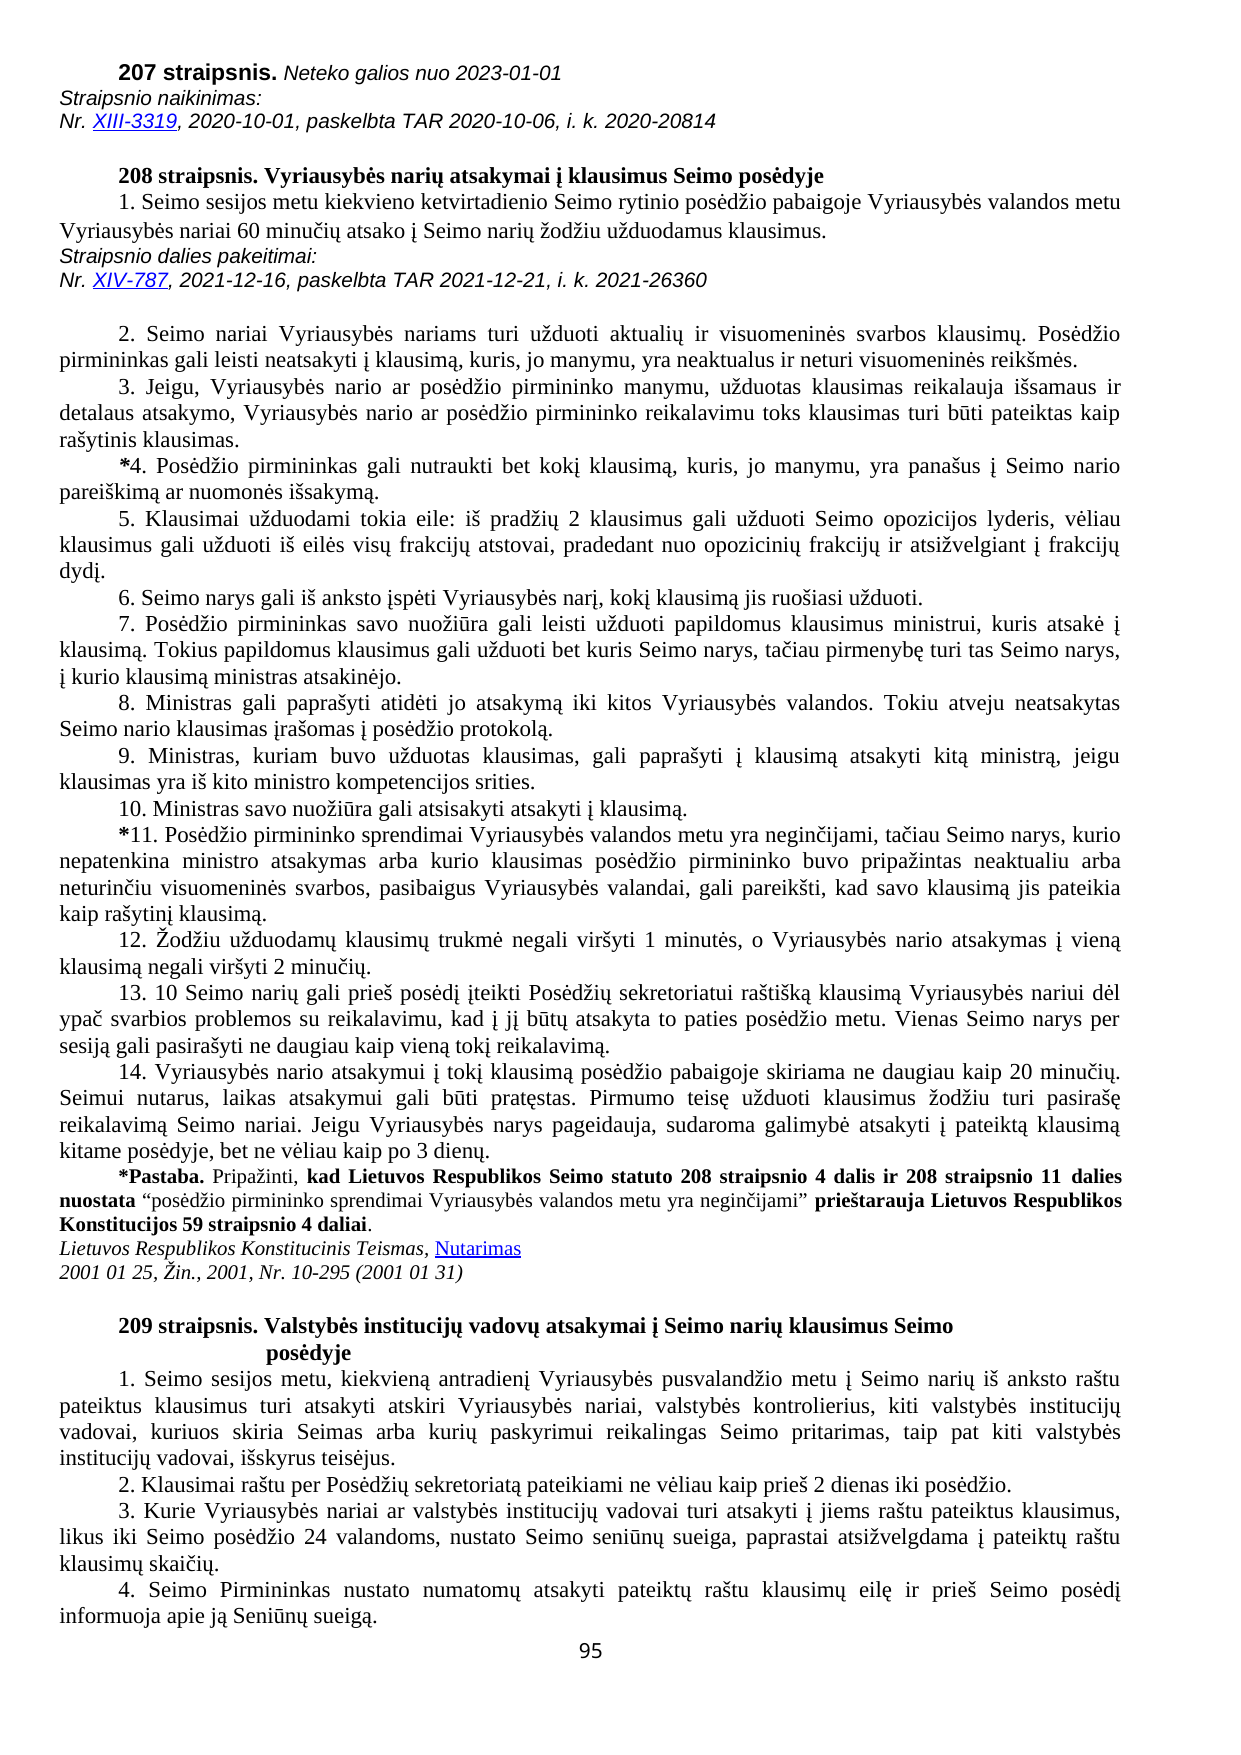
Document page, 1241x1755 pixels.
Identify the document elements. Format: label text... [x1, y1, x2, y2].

text 5. Klausimai užduodami tokia eile: iš pradžių 2 klausimus gali užduoti Seimo opozicijos lyderis, vėliau klausimus gali užduoti iš eilės visų frakcijų atstovai, pradedant nuo opozicinių frakcijų ir atsižvelgiant į frakcijų dydį. [59, 505, 1122, 584]
text Nr. XIV-787, 2021-12-16, paskelbta TAR 2021-12-21, i. k. 2021-26360 [59, 267, 1122, 291]
text 3. Jeigu, Vyriausybės nario ar posėdžio pirmininko manymu, užduotas klausimas reikalauja išsamaus ir detalaus atsakymo, Vyriausybės nario ar posėdžio pirmininko reikalavimu toks klausimas turi būti pateiktas kaip rašytinis klausimas. [59, 373, 1122, 452]
text 1. Seimo sesijos metu kiekvieno ketvirtadienio Seimo rytinio posėdžio pabaigoje Vyriausybės valandos metu Vyriausybės nariai 60 minučių atsako į Seimo narių žodžiu užduodamus klausimus. [59, 188, 1122, 243]
text *Pastaba. Pripažinti, kad Lietuvos Respublikos Seimo statuto 208 straipsnio 4 dalis ir 208 straipsnio 11 dalies nuostata “posėdžio pirmininko sprendimai Vyriausybės valandos metu yra neginčijami” prieštarauja Lietuvos Respublikos Konstitucijos 59 straipsnio 4 daliai. [59, 1163, 1122, 1236]
text 3. Kurie Vyriausybės nariai ar valstybės institucijų vadovai turi atsakyti į jiems raštu pateiktus klausimus, likus iki Seimo posėdžio 24 valandoms, nustato Seimo seniūnų sueiga, paprastai atsižvelgdama į pateiktų raštu klausimų skaičių. [59, 1497, 1122, 1576]
text 4. Seimo Pirmininkas nustato numatomų atsakyti pateiktų raštu klausimų eilę ir prieš Seimo posėdį informuoja apie ją Seniūnų sueigą. [59, 1576, 1122, 1629]
text 209 straipsnis. Valstybės institucijų vadovų atsakymai į Seimo narių klausimus Seimo [118, 1313, 1122, 1339]
text 12. Žodžiu užduodamų klausimų trukmė negali viršyti 1 minutės, o Vyriausybės nario atsakymas į vieną klausimą negali viršyti 2 minučių. [59, 926, 1122, 979]
text 2001 01 25, Žin., 2001, Nr. 10-295 (2001 01 31) [59, 1260, 1122, 1284]
text 6. Seimo narys gali iš anksto įspėti Vyriausybės narį, kokį klausimą jis ruošiasi užduoti. [59, 584, 1122, 610]
text Nr. XIII-3319, 2020-10-01, paskelbta TAR 2020-10-06, i. k. 2020-20814 [59, 109, 1122, 133]
text Straipsnio dalies pakeitimai: [59, 243, 1122, 267]
text 207 straipsnis. Neteko galios nuo 2023-01-01 [59, 59, 1122, 85]
text 14. Vyriausybės nario atsakymui į tokį klausimą posėdžio pabaigoje skiriama ne daugiau kaip 20 minučių. Seimui nutarus, laikas atsakymui gali būti pratęstas. Pirmumo teisę užduoti klausimus žodžiu turi pasirašę reikalavimą Seimo nariai. Jeigu Vyriausybės narys pageidauja, sudaroma galimybė atsakyti į pateiktą klausimą kitame posėdyje, bet ne vėliau kaip po 3 dienų. [59, 1058, 1122, 1163]
text Lietuvos Respublikos Konstitucinis Teismas, Nutarimas [59, 1236, 1122, 1260]
text posėdyje [266, 1339, 1122, 1365]
text Straipsnio naikinimas: [59, 85, 1122, 109]
text 10. Ministras savo nuožiūra gali atsisakyti atsakyti į klausimą. [59, 794, 1122, 821]
text *11. Posėdžio pirmininko sprendimai Vyriausybės valandos metu yra neginčijami, tačiau Seimo narys, kurio nepatenkina ministro atsakymas arba kurio klausimas posėdžio pirmininko buvo pripažintas neaktualiu arba neturinčiu visuomeninės svarbos, pasibaigus Vyriausybės valandai, gali pareikšti, kad savo klausimą jis pateikia kaip rašytinį klausimą. [59, 821, 1122, 926]
text 208 straipsnis. Vyriausybės narių atsakymai į klausimus Seimo posėdyje [59, 162, 1122, 188]
text 8. Ministras gali paprašyti atidėti jo atsakymą iki kitos Vyriausybės valandos. Tokiu atveju neatsakytas Seimo nario klausimas įrašomas į posėdžio protokolą. [59, 689, 1122, 742]
text 2. Klausimai raštu per Posėdžių sekretoriatą pateikiami ne vėliau kaip prieš 2 dienas iki posėdžio. [59, 1471, 1122, 1497]
text 1. Seimo sesijos metu, kiekvieną antradienį Vyriausybės pusvalandžio metu į Seimo narių iš anksto raštu pateiktus klausimus turi atsakyti atskiri Vyriausybės nariai, valstybės kontrolierius, kiti valstybės institucijų vadovai, kuriuos skiria Seimas arba kurių paskyrimui reikalingas Seimo pritarimas, taip pat kiti valstybės institucijų vadovai, išskyrus teisėjus. [59, 1365, 1122, 1471]
text *4. Posėdžio pirmininkas gali nutraukti bet kokį klausimą, kuris, jo manymu, yra panašus į Seimo nario pareiškimą ar nuomonės išsakymą. [59, 452, 1122, 505]
text 13. 10 Seimo narių gali prieš posėdį įteikti Posėdžių sekretoriatui raštišką klausimą Vyriausybės nariui dėl ypač svarbios problemos su reikalavimu, kad į jį būtų atsakyta to paties posėdžio metu. Vienas Seimo narys per sesiją gali pasirašyti ne daugiau kaip vieną tokį reikalavimą. [59, 979, 1122, 1058]
text 7. Posėdžio pirmininkas savo nuožiūra gali leisti užduoti papildomus klausimus ministrui, kuris atsakė į klausimą. Tokius papildomus klausimus gali užduoti bet kuris Seimo narys, tačiau pirmenybę turi tas Seimo narys, į kurio klausimą ministras atsakinėjo. [59, 610, 1122, 689]
text 9. Ministras, kuriam buvo užduotas klausimas, gali paprašyti į klausimą atsakyti kitą ministrą, jeigu klausimas yra iš kito ministro kompetencijos srities. [59, 742, 1122, 794]
text 2. Seimo nariai Vyriausybės nariams turi užduoti aktualių ir visuomeninės svarbos klausimų. Posėdžio pirmininkas gali leisti neatsakyti į klausimą, kuris, jo manymu, yra neaktualus ir neturi visuomeninės reikšmės. [59, 320, 1122, 373]
